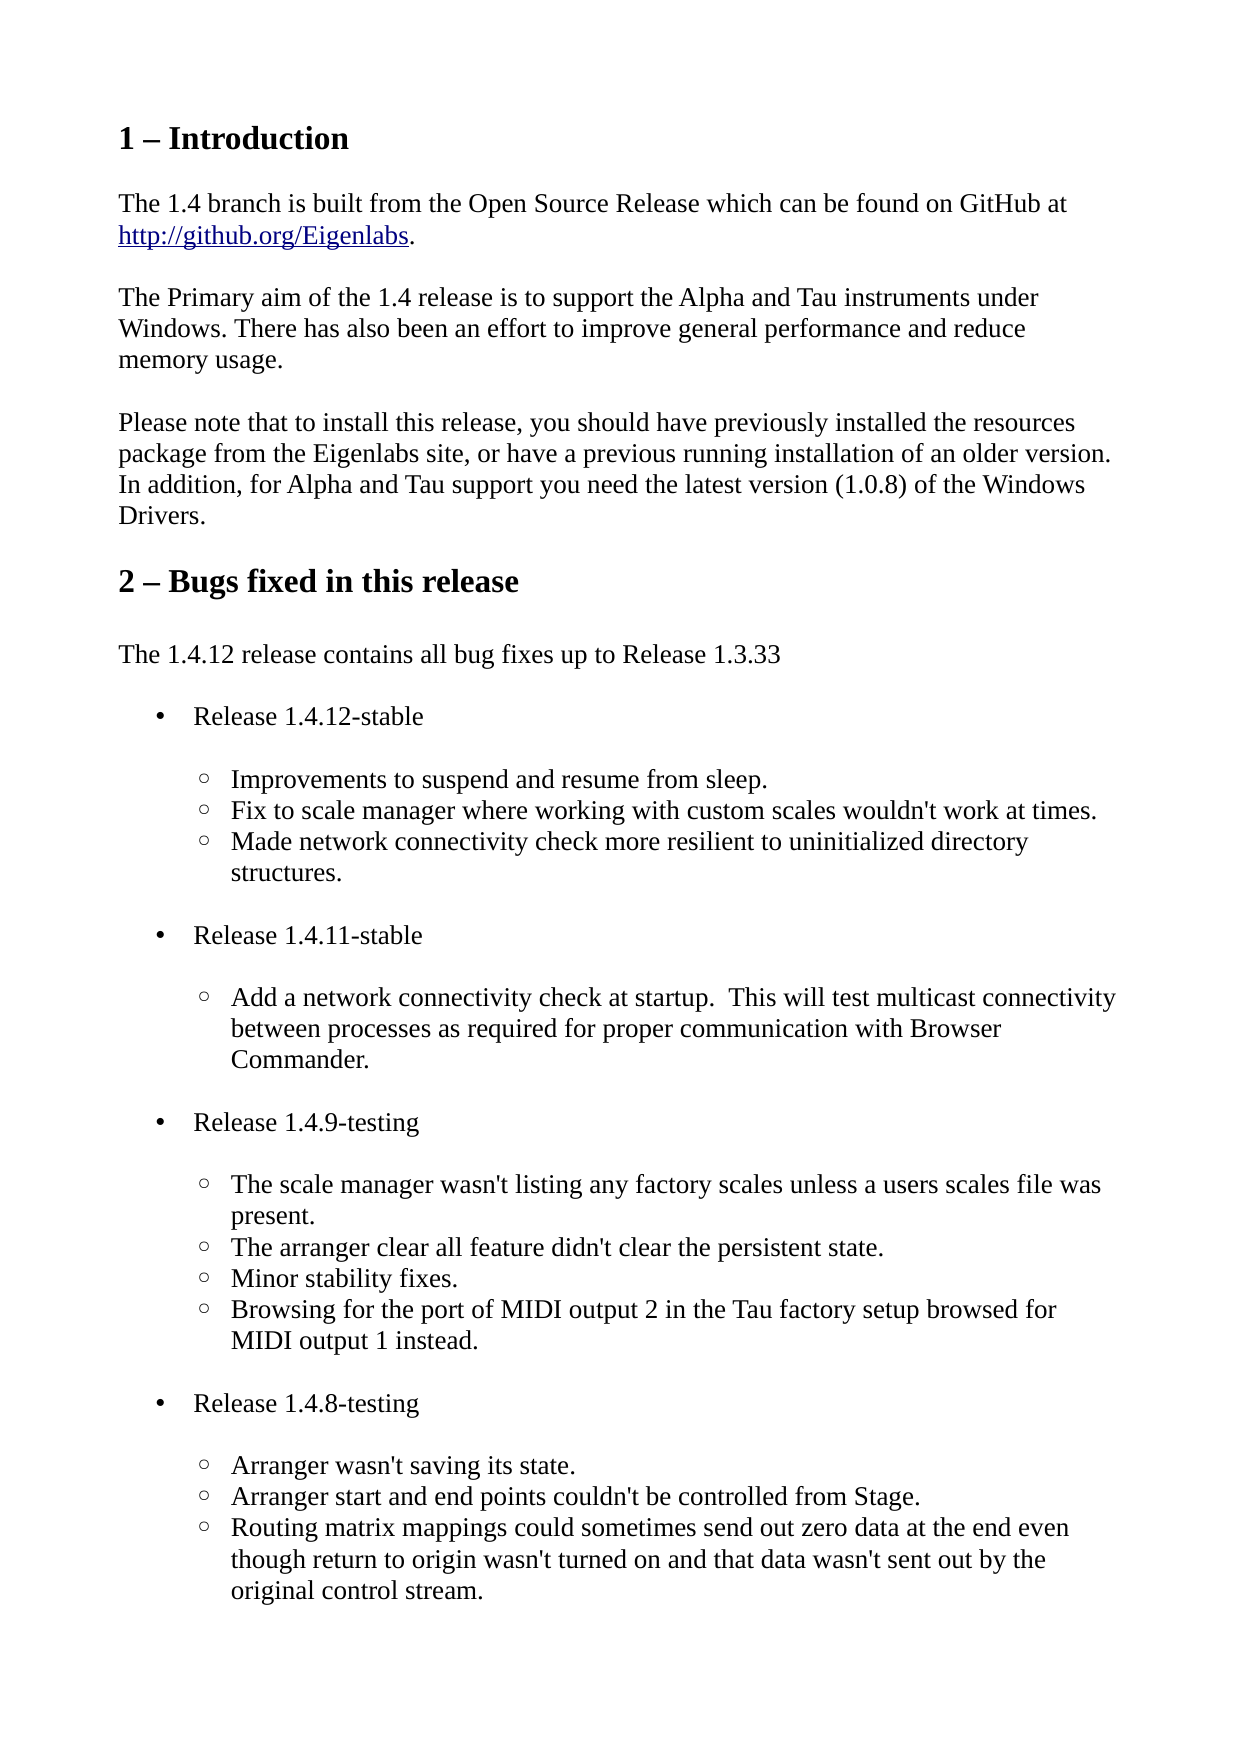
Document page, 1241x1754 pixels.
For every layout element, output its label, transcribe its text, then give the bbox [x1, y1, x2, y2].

text 2 – Bugs fixed in this release [118, 561, 1122, 600]
list Improvements to suspend and resume from sleep. [193, 763, 1122, 794]
list The scale manager wasn't listing any factory scales unless a users scales file was present. [193, 1168, 1122, 1231]
list Arranger start and end points couldn't be controlled from Stage. [193, 1480, 1122, 1512]
list Release 1.4.11-stable [156, 919, 1122, 950]
list Add a network connectivity check at startup. This will test multicast connectivity between processes as required for proper communication with Browser Commander. [193, 981, 1122, 1075]
list Arranger wasn't saving its state. [193, 1449, 1122, 1480]
list Browsing for the port of MIDI output 2 in the Tau factory setup browsed for MIDI output 1 instead. [193, 1293, 1122, 1356]
list Minor stability fixes. [193, 1262, 1122, 1293]
list Release 1.4.12-stable [156, 700, 1122, 732]
list Made network connectivity check more resilient to uninitialized directory structures. [193, 825, 1122, 888]
text The 1.4.12 release contains all bug fixes up to Release 1.3.33 [118, 638, 1122, 669]
text The Primary aim of the 1.4 release is to support the Alpha and Tau instruments under Windows. There has also been an effort to improve general performance and reduce memory usage. [118, 281, 1122, 374]
text 1 – Introduction [118, 118, 1122, 156]
list Release 1.4.9-testing [156, 1106, 1122, 1137]
text In addition, for Alpha and Tau support you need the latest version (1.0.8) of the Windows Drivers. [118, 468, 1122, 530]
text The 1.4 branch is built from the Open Source Release which can be found on GitHub at http://github.org/Eigenlabs. [118, 188, 1122, 250]
list Fix to scale manager where working with custom scales wouldn't work at times. [193, 794, 1122, 825]
text Please note that to install this release, you should have previously installed the resources package from the Eigenlabs site, or have a previous running installation of an older version. [118, 406, 1122, 468]
list Release 1.4.8-testing [156, 1387, 1122, 1418]
list Routing matrix mappings could sometimes send out zero data at the end even though return to origin wasn't turned on and that data wasn't sent out by the original control stream. [193, 1512, 1122, 1605]
list The arranger clear all feature didn't clear the persistent state. [193, 1231, 1122, 1262]
